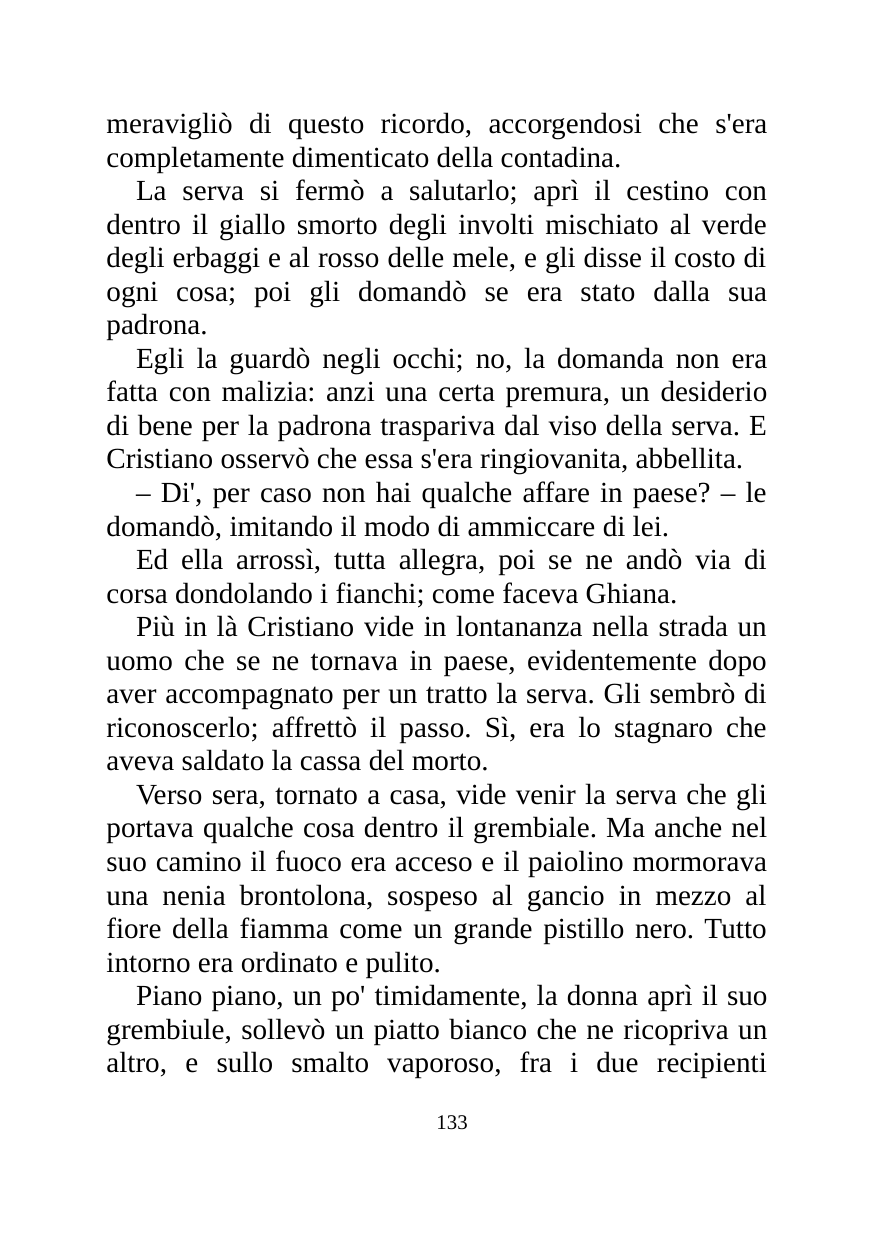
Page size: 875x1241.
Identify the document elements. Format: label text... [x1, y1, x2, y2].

text La serva si fermò a salutarlo; aprì il cestino con dentro il giallo smorto degli involti mischiato al verde degli erbaggi e al rosso delle mele, e gli disse il costo di ogni cosa; poi gli domandò se era stato dalla sua padrona. [106, 173, 768, 341]
text Egli la guardò negli occhi; no, la domanda non era fatta con malizia: anzi una certa premura, un desiderio di bene per la padrona traspariva dal viso della serva. E Cristiano osservò che essa s'era ringiovanita, abbellita. [106, 341, 768, 475]
text – Di', per caso non hai qualche affare in paese? – le domandò, imitando il modo di ammiccare di lei. [106, 475, 768, 542]
text Più in là Cristiano vide in lontananza nella strada un uomo che se ne tornava in paese, evidentemente dopo aver accompagnato per un tratto la serva. Gli sembrò di riconoscerlo; affrettò il passo. Sì, era lo stagnaro che aveva saldato la cassa del morto. [106, 609, 768, 777]
text Verso sera, tornato a casa, vide venir la serva che gli portava qualche cosa dentro il grembiale. Ma anche nel suo camino il fuoco era acceso e il paiolino mormorava una nenia brontolona, sospeso al gancio in mezzo al fiore della fiamma come un grande pistillo nero. Tutto intorno era ordinato e pulito. [106, 777, 768, 978]
text meravigliò di questo ricordo, accorgendosi che s'era completamente dimenticato della contadina. [106, 106, 768, 173]
text Piano piano, un po' timidamente, la donna aprì il suo grembiule, sollevò un piatto bianco che ne ricopriva un altro, e sullo smalto vaporoso, fra i due recipienti [106, 978, 768, 1079]
text Ed ella arrossì, tutta allegra, poi se ne andò via di corsa dondolando i fianchi; come faceva Ghiana. [106, 542, 768, 609]
